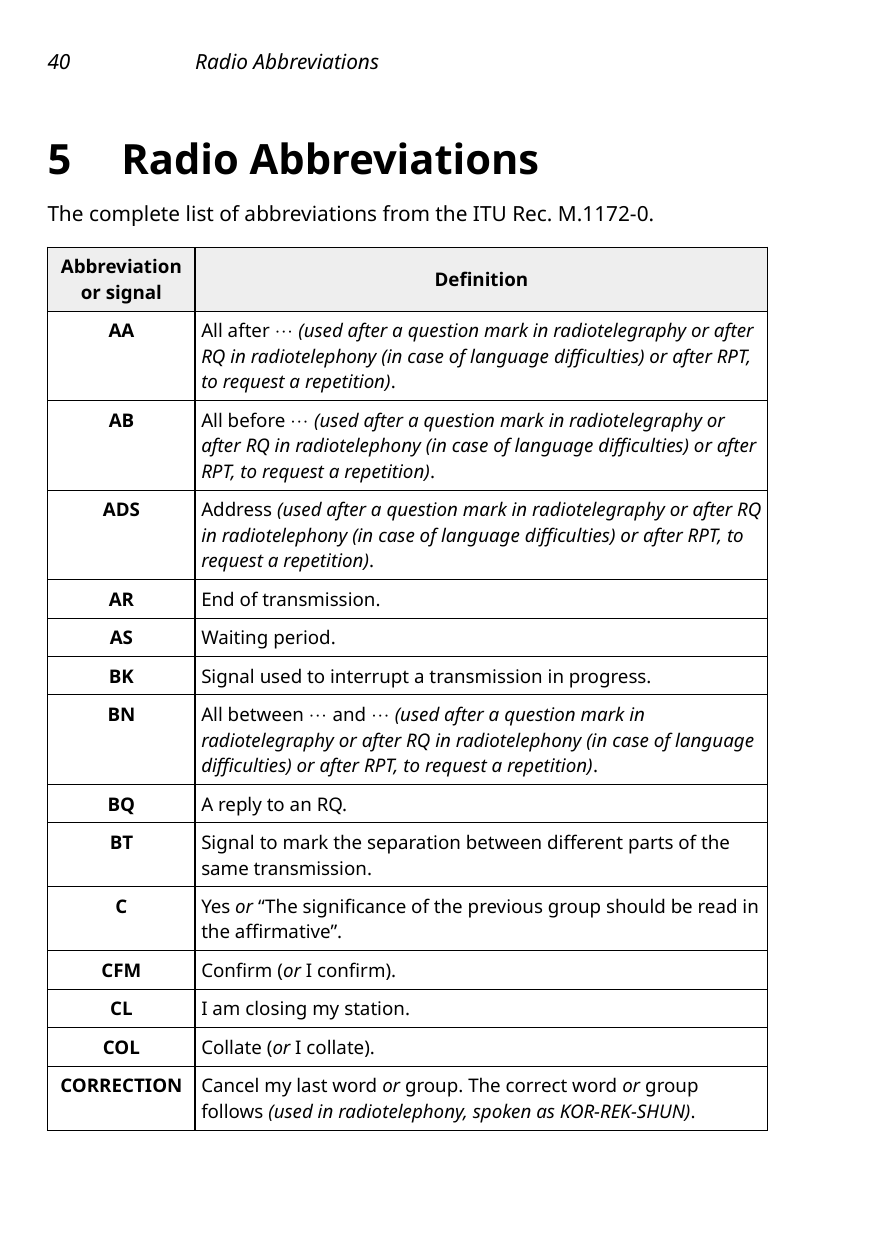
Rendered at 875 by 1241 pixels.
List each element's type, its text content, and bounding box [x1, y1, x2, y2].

table_header Abbreviation or signal [48, 248, 194, 311]
text The complete list of abbreviations from the ITU Rec. M.1172-0. [47, 199, 768, 228]
table_cell CFM [48, 951, 194, 989]
table_cell CORRECTION [48, 1067, 194, 1129]
table_cell All between  and  (used after a question mark in radiotelegraphy or after RQ in radiotelephony (in case of language difficulties) or after RPT, to request a repetition). [196, 695, 767, 784]
subtitle Radio Abbreviations [47, 130, 768, 187]
table_cell Collate (or I collate). [196, 1028, 767, 1066]
table_cell Confirm (or I confirm). [196, 951, 767, 989]
table_cell AR [48, 580, 194, 617]
table_cell COL [48, 1028, 194, 1066]
table_cell C [48, 887, 194, 950]
table_cell All before  (used after a question mark in radiotelegraphy or after RQ in radiotelephony (in case of language difficulties) or after RPT, to request a repetition). [196, 401, 767, 489]
table_cell Address (used after a question mark in radiotelegraphy or after RQ in radiotelephony (in case of language difficulties) or after RPT, to request a repetition). [196, 491, 767, 579]
table_cell BN [48, 695, 194, 784]
table_cell End of transmission. [196, 580, 767, 617]
table_cell BT [48, 823, 194, 886]
table_header Definition [196, 248, 767, 311]
table_cell Cancel my last word or group. The correct word or group follows (used in radiotelephony, spoken as KOR-REK-SHUN). [196, 1067, 767, 1129]
table_cell AB [48, 401, 194, 489]
table_cell AS [48, 619, 194, 656]
table_cell A reply to an RQ. [196, 785, 767, 822]
table_cell I am closing my station. [196, 990, 767, 1027]
table_cell Waiting period. [196, 619, 767, 656]
table_cell Signal to mark the separation between different parts of the same transmission. [196, 823, 767, 886]
table_cell ADS [48, 491, 194, 579]
table_cell All after  (used after a question mark in radiotelegraphy or after RQ in radiotelephony (in case of language difficulties) or after RPT, to request a repetition). [196, 312, 767, 400]
table_cell BK [48, 657, 194, 694]
table_cell Yes or “The significance of the previous group should be read in the affirmative”. [196, 887, 767, 950]
table_cell BQ [48, 785, 194, 822]
table_cell Signal used to interrupt a transmission in progress. [196, 657, 767, 694]
table_cell CL [48, 990, 194, 1027]
table_cell AA [48, 312, 194, 400]
